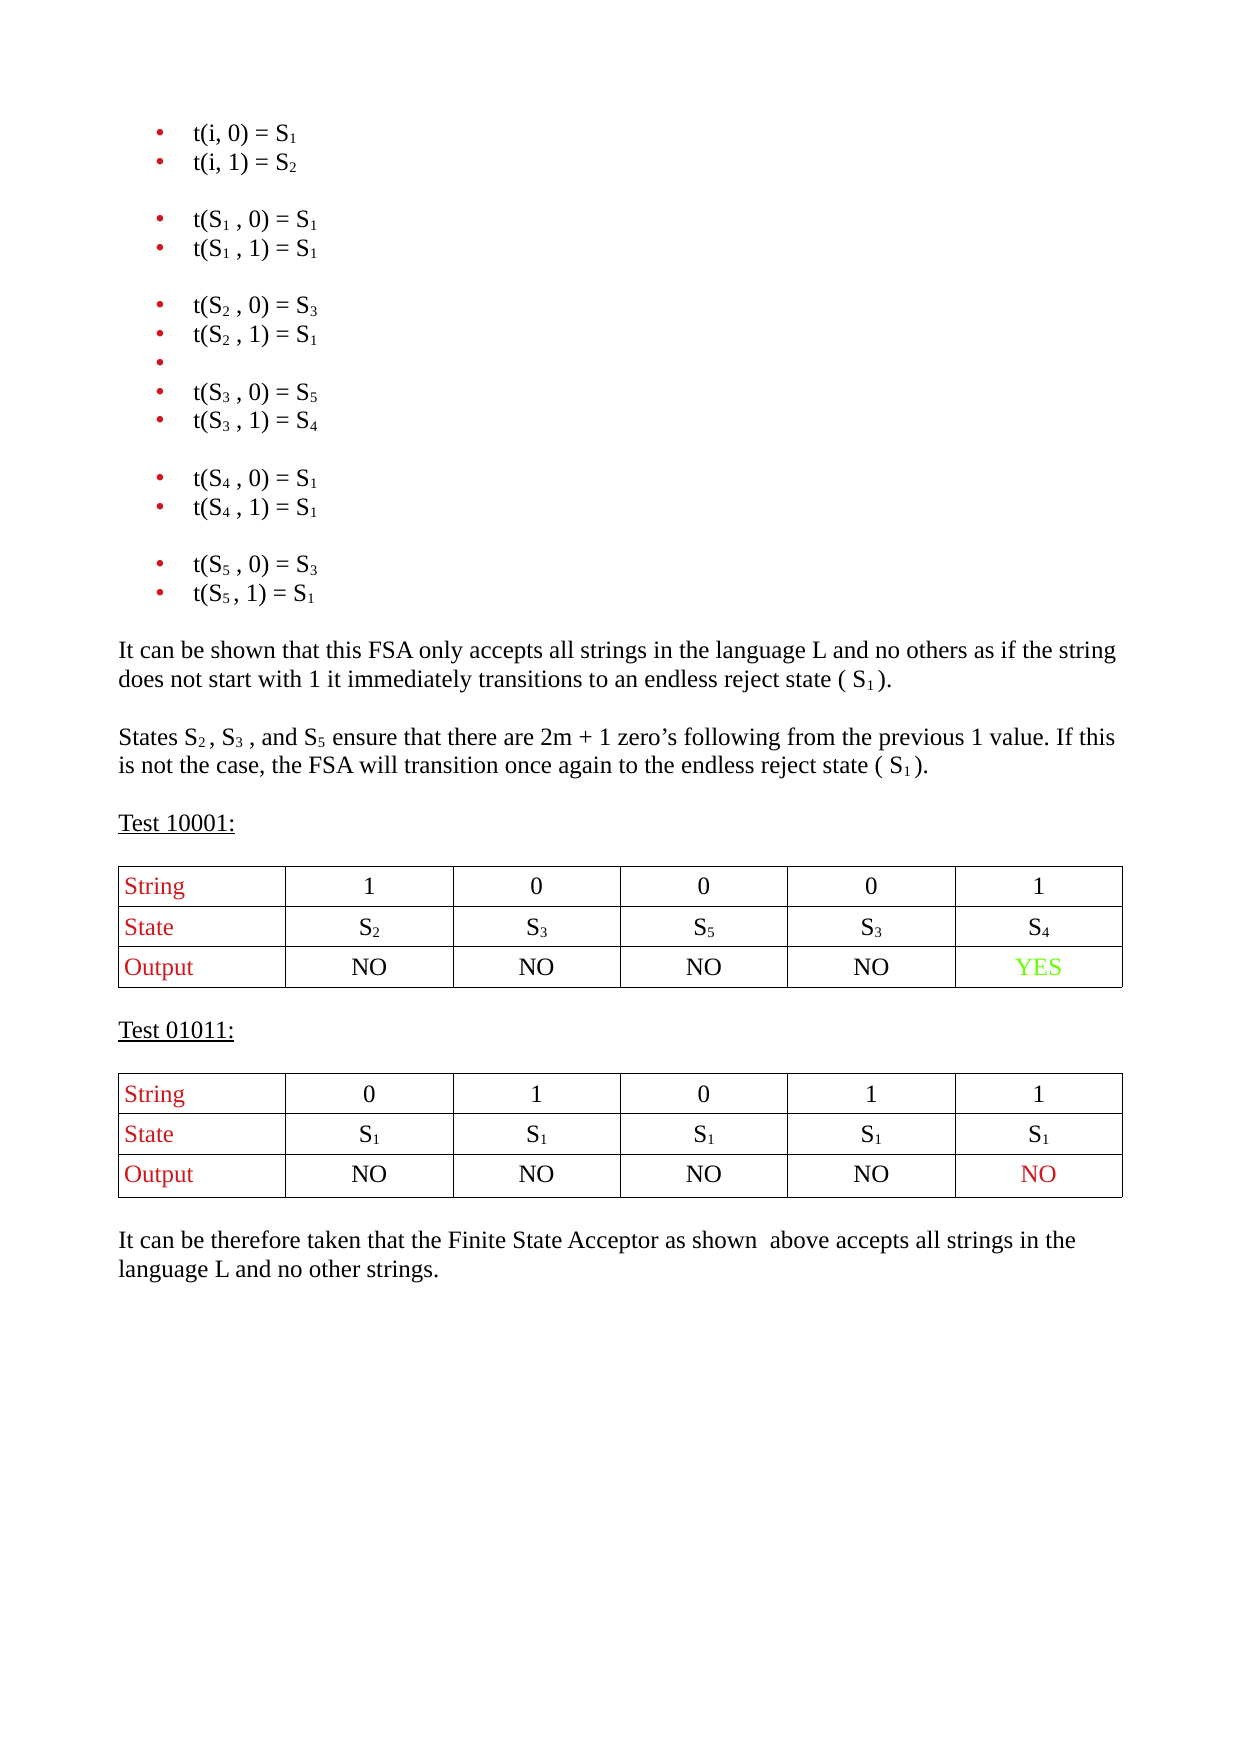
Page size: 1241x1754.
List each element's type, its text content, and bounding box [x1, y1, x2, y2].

list t(S1 , 1) = S1 [156, 233, 1122, 262]
table_cell S4 [956, 907, 1122, 946]
table_cell S1 [788, 1114, 955, 1153]
table_cell State [119, 1114, 285, 1153]
list t(S5 , 0) = S3 [156, 549, 1122, 578]
table_cell State [119, 907, 285, 946]
text It can be therefore taken that the Finite State Acceptor as shown above accepts all strings in the language L and no other strings. [118, 1225, 1122, 1283]
table_header 1 [454, 1074, 620, 1113]
table_cell NO [286, 1155, 453, 1197]
table_header 1 [956, 1074, 1122, 1113]
table_cell NO [454, 1155, 620, 1197]
table_cell NO [956, 1155, 1122, 1197]
table_header 0 [621, 867, 787, 906]
table_header 1 [788, 1074, 955, 1113]
list t(S3 , 1) = S4 [156, 406, 1122, 434]
table_header String [119, 867, 285, 906]
table_cell NO [454, 947, 620, 987]
table_cell NO [286, 947, 453, 987]
table_header 0 [286, 1074, 453, 1113]
table_cell Output [119, 1155, 285, 1197]
table_cell S3 [454, 907, 620, 946]
text States S2 , S3 , and S5 ensure that there are 2m + 1 zero’s following from the previous 1 value. If this is not the case, the FSA will transition once again to the endless reject state ( S1 ). [118, 722, 1122, 779]
table_header 0 [621, 1074, 787, 1113]
table_header 0 [454, 867, 620, 906]
table_cell S1 [286, 1114, 453, 1153]
table_cell S3 [788, 907, 955, 946]
list t(S2 , 1) = S1 [156, 319, 1122, 348]
table_cell Output [119, 947, 285, 987]
list t(S3 , 0) = S5 [156, 377, 1122, 406]
table_cell NO [788, 947, 955, 987]
table_cell S2 [286, 907, 453, 946]
table_header String [119, 1074, 285, 1113]
table_cell S5 [621, 907, 787, 946]
table_header 1 [956, 867, 1122, 906]
text Test 10001: [118, 808, 1122, 837]
table_cell S1 [621, 1114, 787, 1153]
text It can be shown that this FSA only accepts all strings in the language L and no others as if the string does not start with 1 it immediately transitions to an endless reject state ( S1 ). [118, 636, 1122, 693]
list t(S2 , 0) = S3 [156, 291, 1122, 319]
table_header 0 [788, 867, 955, 906]
list t(S5 , 1) = S1 [156, 578, 1122, 607]
table_cell NO [621, 1155, 787, 1197]
list t(i, 0) = S1 [156, 118, 1122, 147]
list t(i, 1) = S2 [156, 147, 1122, 176]
list t(S1 , 0) = S1 [156, 204, 1122, 233]
table_cell S1 [454, 1114, 620, 1153]
table_cell NO [788, 1155, 955, 1197]
table_header 1 [286, 867, 453, 906]
table_cell YES [956, 947, 1122, 987]
list t(S4 , 1) = S1 [156, 492, 1122, 521]
text Test 01011: [118, 1015, 1122, 1044]
table_cell S1 [956, 1114, 1122, 1153]
list t(S4 , 0) = S1 [156, 463, 1122, 492]
table_cell NO [621, 947, 787, 987]
